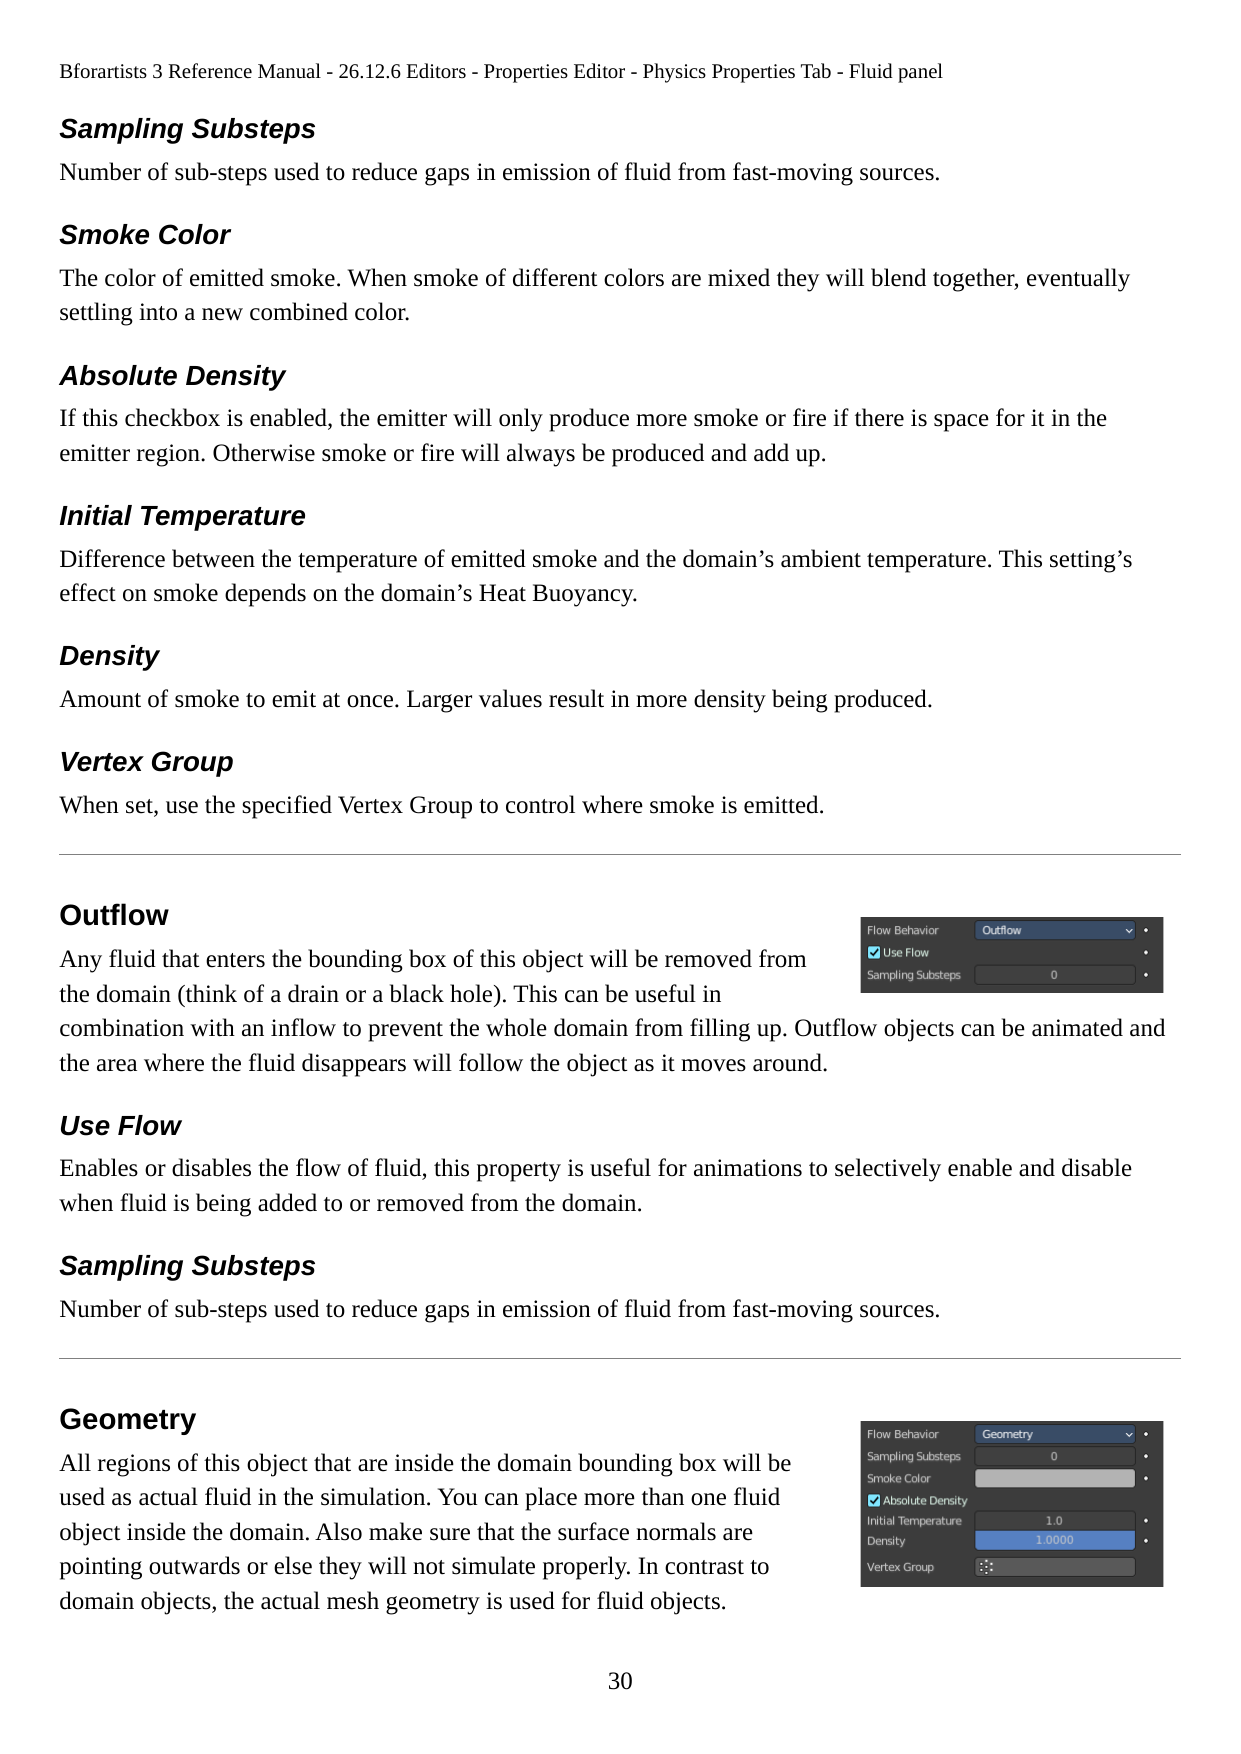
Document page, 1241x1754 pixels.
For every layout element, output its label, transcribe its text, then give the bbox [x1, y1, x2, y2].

subtitle Initial Temperature [59, 499, 1181, 531]
subtitle Sampling Substeps [59, 1249, 1181, 1281]
text The color of emitted smoke. When smoke of different colors are mixed they will blend together, eventually settling into a new combined color. [59, 263, 1181, 326]
subtitle Sampling Substeps [59, 113, 1181, 144]
text Number of sub-steps used to reduce gaps in emission of fluid from fast-moving sources. [59, 157, 1181, 186]
text Any fluid that enters the bounding box of this object will be removed from the domain (think of a drain or a black hole). This can be useful in combination with an inflow to prevent the whole domain from filling up. Outflow objects can be animated and the area where the fluid disappears will follow the object as it moves around. [59, 944, 1181, 1076]
picture [860, 1421, 1164, 1587]
text Difference between the temperature of emitted smoke and the domain’s ambient temperature. This setting’s effect on smoke depends on the domain’s Heat Buoyancy. [59, 544, 1181, 607]
text If this checkbox is enabled, the emitter will only produce more smoke or fire if there is space for it in the emitter region. Otherwise smoke or fire will always be produced and add up. [59, 403, 1181, 467]
text All regions of this object that are inside the domain bounding box will be used as actual fluid in the simulation. You can place more than one fluid object inside the domain. Also make sure that the surface normals are pointing outwards or else they will not simulate properly. In contrast to domain objects, the actual mesh geometry is used for fluid objects. [59, 1448, 1181, 1615]
subtitle Density [59, 640, 1181, 672]
text Enables or disables the flow of fluid, this property is useful for animations to selectively enable and disable when fluid is being added to or removed from the domain. [59, 1153, 1181, 1217]
subtitle Use Flow [59, 1109, 1181, 1141]
subtitle Outflow [59, 898, 1181, 932]
subtitle Absolute Density [59, 359, 1181, 391]
picture [860, 917, 1164, 993]
text Amount of smoke to emit at once. Larger values result in more density being produced. [59, 684, 1181, 713]
subtitle Geometry [59, 1402, 1181, 1436]
text When set, use the specified Vertex Group to control where smoke is emitted. [59, 790, 1181, 819]
subtitle Smoke Color [59, 218, 1181, 250]
subtitle Vertex Group [59, 746, 1181, 778]
text Number of sub-steps used to reduce gaps in emission of fluid from fast-moving sources. [59, 1294, 1181, 1323]
